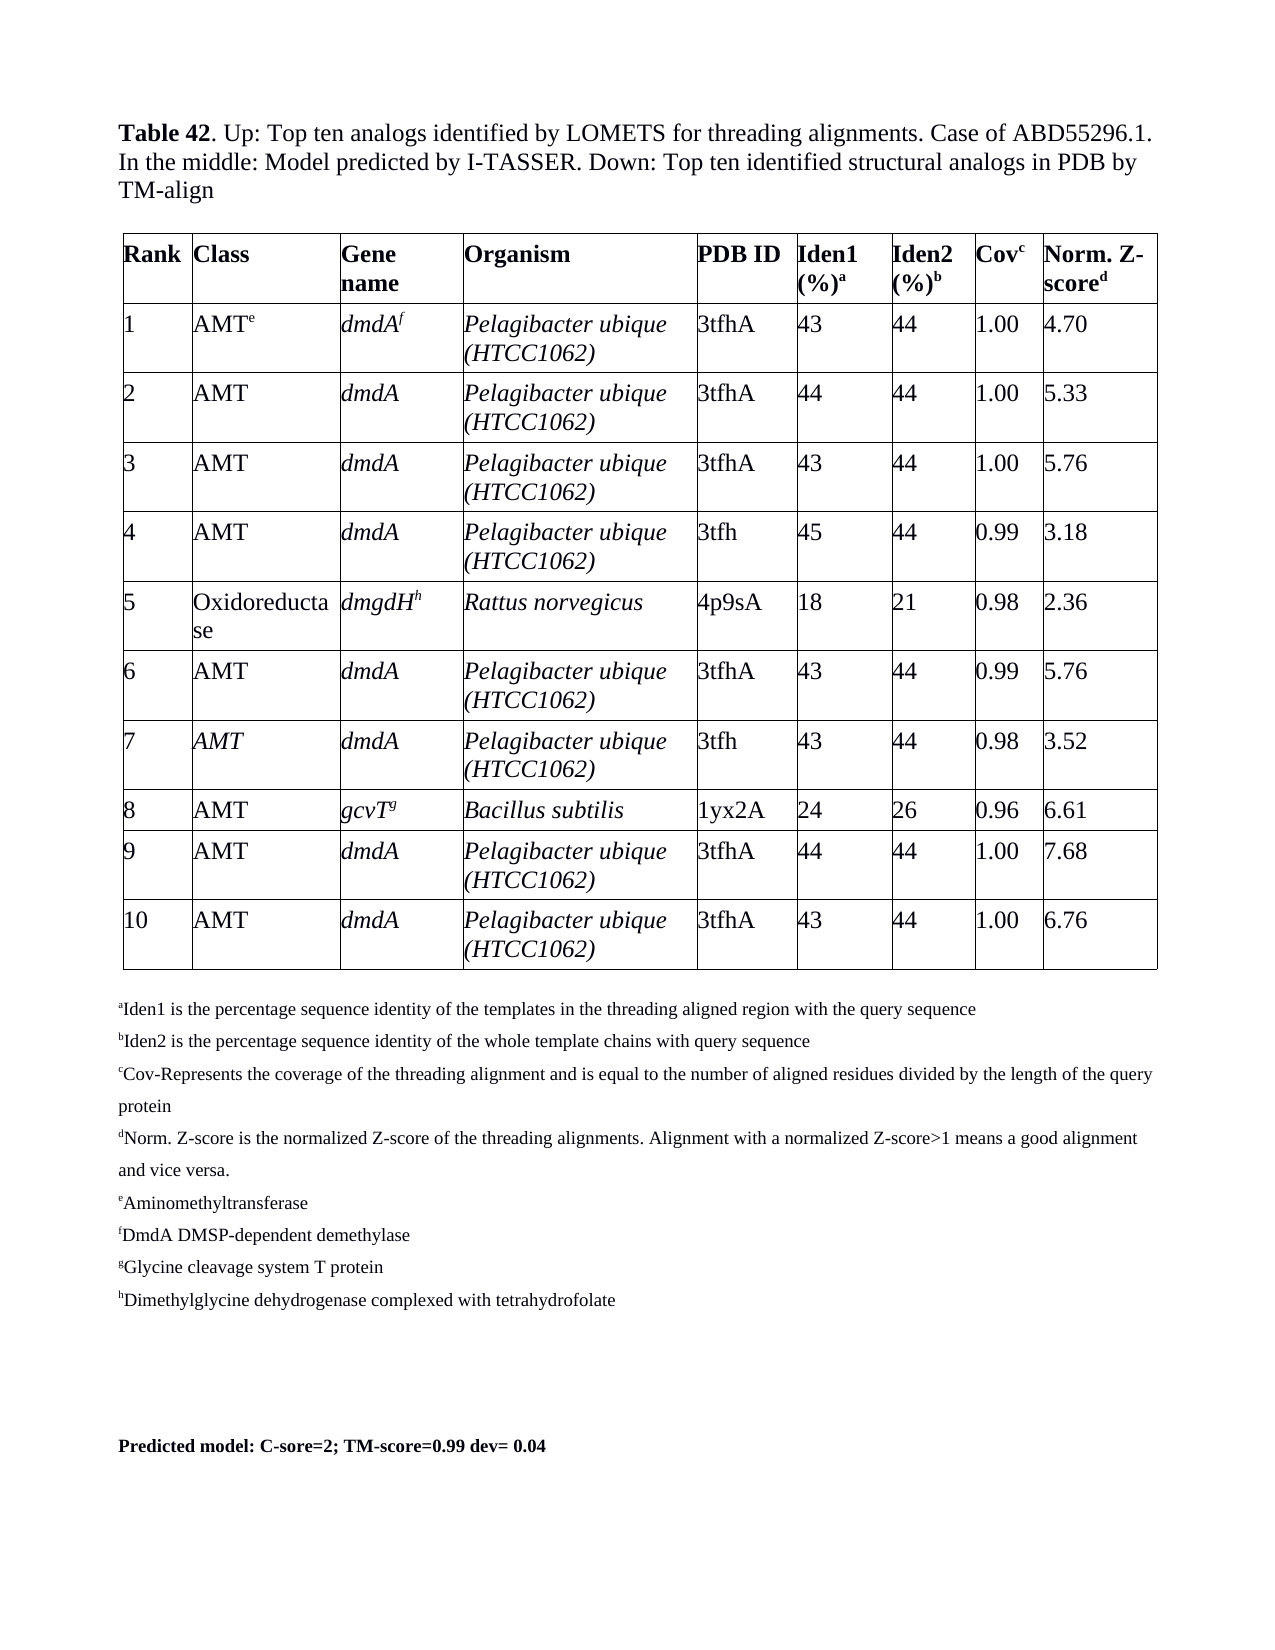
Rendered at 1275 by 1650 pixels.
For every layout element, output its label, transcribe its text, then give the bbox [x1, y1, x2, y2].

table_cell Bacillus subtilis [464, 790, 697, 830]
table_cell 1.00 [976, 831, 1043, 899]
table_cell 43 [798, 651, 892, 719]
table_cell 4p9sA [698, 582, 797, 650]
table_cell 2 [124, 373, 192, 442]
table_cell 1.00 [976, 304, 1043, 372]
table_cell 44 [893, 373, 975, 442]
table_cell 45 [798, 512, 892, 581]
table_cell 44 [893, 900, 975, 969]
table_cell AMTe [193, 304, 340, 372]
table_cell Pelagibacter ubique (HTCC1062) [464, 721, 697, 789]
table_cell 10 [124, 900, 192, 969]
table_cell dmdAf [341, 304, 463, 372]
table_cell 1 [124, 304, 192, 372]
table_cell dmdA [341, 721, 463, 789]
table_cell 2.36 [1044, 582, 1157, 650]
table_cell Oxidoreductase [193, 582, 340, 650]
table_cell 44 [893, 304, 975, 372]
table_cell Pelagibacter ubique (HTCC1062) [464, 651, 697, 719]
table_cell 4.70 [1044, 304, 1157, 372]
table_cell 3tfhA [698, 651, 797, 719]
table_cell dmdA [341, 831, 463, 899]
table_cell 0.99 [976, 512, 1043, 581]
table_header Gene name [341, 234, 463, 303]
table_header Iden1 (%)a [798, 234, 892, 303]
table_cell 24 [798, 790, 892, 830]
table_cell Pelagibacter ubique (HTCC1062) [464, 373, 697, 442]
table_header PDB ID [698, 234, 797, 303]
table_cell AMT [193, 900, 340, 969]
table_cell dmgdHh [341, 582, 463, 650]
table_cell dmdA [341, 443, 463, 511]
table_cell 5 [124, 582, 192, 650]
table_cell 3tfh [698, 512, 797, 581]
table_cell 44 [893, 721, 975, 789]
table_cell 3tfhA [698, 443, 797, 511]
table_cell 3tfhA [698, 900, 797, 969]
table_cell 43 [798, 721, 892, 789]
table_cell 6.61 [1044, 790, 1157, 830]
text eAminomethyltransferase [118, 1192, 1157, 1213]
table_cell dmdA [341, 651, 463, 719]
table_cell 7 [124, 721, 192, 789]
table_cell 0.99 [976, 651, 1043, 719]
table_header Class [193, 234, 340, 303]
text aIden1 is the percentage sequence identity of the templates in the threading aligned region with the query sequence [118, 998, 1157, 1019]
table_cell AMT [193, 512, 340, 581]
table_cell 44 [893, 443, 975, 511]
table_cell Pelagibacter ubique (HTCC1062) [464, 512, 697, 581]
table_cell dmdA [341, 512, 463, 581]
table_header Norm. Z-scored [1044, 234, 1157, 303]
table_cell 43 [798, 443, 892, 511]
table_cell 8 [124, 790, 192, 830]
table_cell 1yx2A [698, 790, 797, 830]
table_cell AMT [193, 373, 340, 442]
table_cell dmdA [341, 900, 463, 969]
table_cell 0.98 [976, 721, 1043, 789]
table_cell 6.76 [1044, 900, 1157, 969]
table_cell 3 [124, 443, 192, 511]
text bIden2 is the percentage sequence identity of the whole template chains with query sequence [118, 1030, 1157, 1052]
table_cell 1.00 [976, 373, 1043, 442]
table_header Rank [124, 234, 192, 303]
table_cell 5.76 [1044, 443, 1157, 511]
table_cell 3tfhA [698, 373, 797, 442]
table_header Covc [976, 234, 1043, 303]
table_cell 44 [798, 831, 892, 899]
table_cell 44 [893, 831, 975, 899]
text cCov-Represents the coverage of the threading alignment and is equal to the number of aligned residues divided by the length of the query protein [118, 1062, 1157, 1116]
table_cell AMT [193, 831, 340, 899]
table_cell 3tfhA [698, 304, 797, 372]
text Table 42. Up: Top ten analogs identified by LOMETS for threading alignments. Case of ABD55296.1. In the middle: Model predicted by I-TASSER. Down: Top ten identified structural analogs in PDB by TM-align [118, 118, 1157, 204]
table_cell 44 [893, 512, 975, 581]
table_cell AMT [193, 651, 340, 719]
table_cell 44 [893, 651, 975, 719]
table_cell 0.98 [976, 582, 1043, 650]
table_cell AMT [193, 443, 340, 511]
table_header Organism [464, 234, 697, 303]
text hDimethylglycine dehydrogenase complexed with tetrahydrofolate [118, 1288, 1157, 1310]
table_cell 6 [124, 651, 192, 719]
text fDmdA DMSP-dependent demethylase [118, 1224, 1157, 1246]
table_cell dmdA [341, 373, 463, 442]
table_cell 3.52 [1044, 721, 1157, 789]
table_cell 5.76 [1044, 651, 1157, 719]
text dNorm. Z-score is the normalized Z-score of the threading alignments. Alignment with a normalized Z-score>1 means a good alignment and vice versa. [118, 1127, 1157, 1181]
table_cell 43 [798, 900, 892, 969]
table_cell 5.33 [1044, 373, 1157, 442]
text gGlycine cleavage system T protein [118, 1256, 1157, 1278]
table_cell AMT [193, 790, 340, 830]
table_cell Rattus norvegicus [464, 582, 697, 650]
table_cell 9 [124, 831, 192, 899]
table_cell 44 [798, 373, 892, 442]
table_cell 7.68 [1044, 831, 1157, 899]
table_cell 0.96 [976, 790, 1043, 830]
table_cell gcvTg [341, 790, 463, 830]
table_cell 18 [798, 582, 892, 650]
table_cell 4 [124, 512, 192, 581]
table_cell Pelagibacter ubique (HTCC1062) [464, 304, 697, 372]
table_cell 43 [798, 304, 892, 372]
table_cell 26 [893, 790, 975, 830]
table_cell Pelagibacter ubique (HTCC1062) [464, 900, 697, 969]
table_cell 3tfhA [698, 831, 797, 899]
table_cell 3tfh [698, 721, 797, 789]
text Predicted model: C-sore=2; TM-score=0.99 dev= 0.04 [118, 1435, 1157, 1457]
table_cell AMT [193, 721, 340, 789]
table_cell 1.00 [976, 900, 1043, 969]
table_cell 1.00 [976, 443, 1043, 511]
table_cell Pelagibacter ubique (HTCC1062) [464, 831, 697, 899]
table_cell 21 [893, 582, 975, 650]
table_cell Pelagibacter ubique (HTCC1062) [464, 443, 697, 511]
table_cell 3.18 [1044, 512, 1157, 581]
table_header Iden2 (%)b [893, 234, 975, 303]
